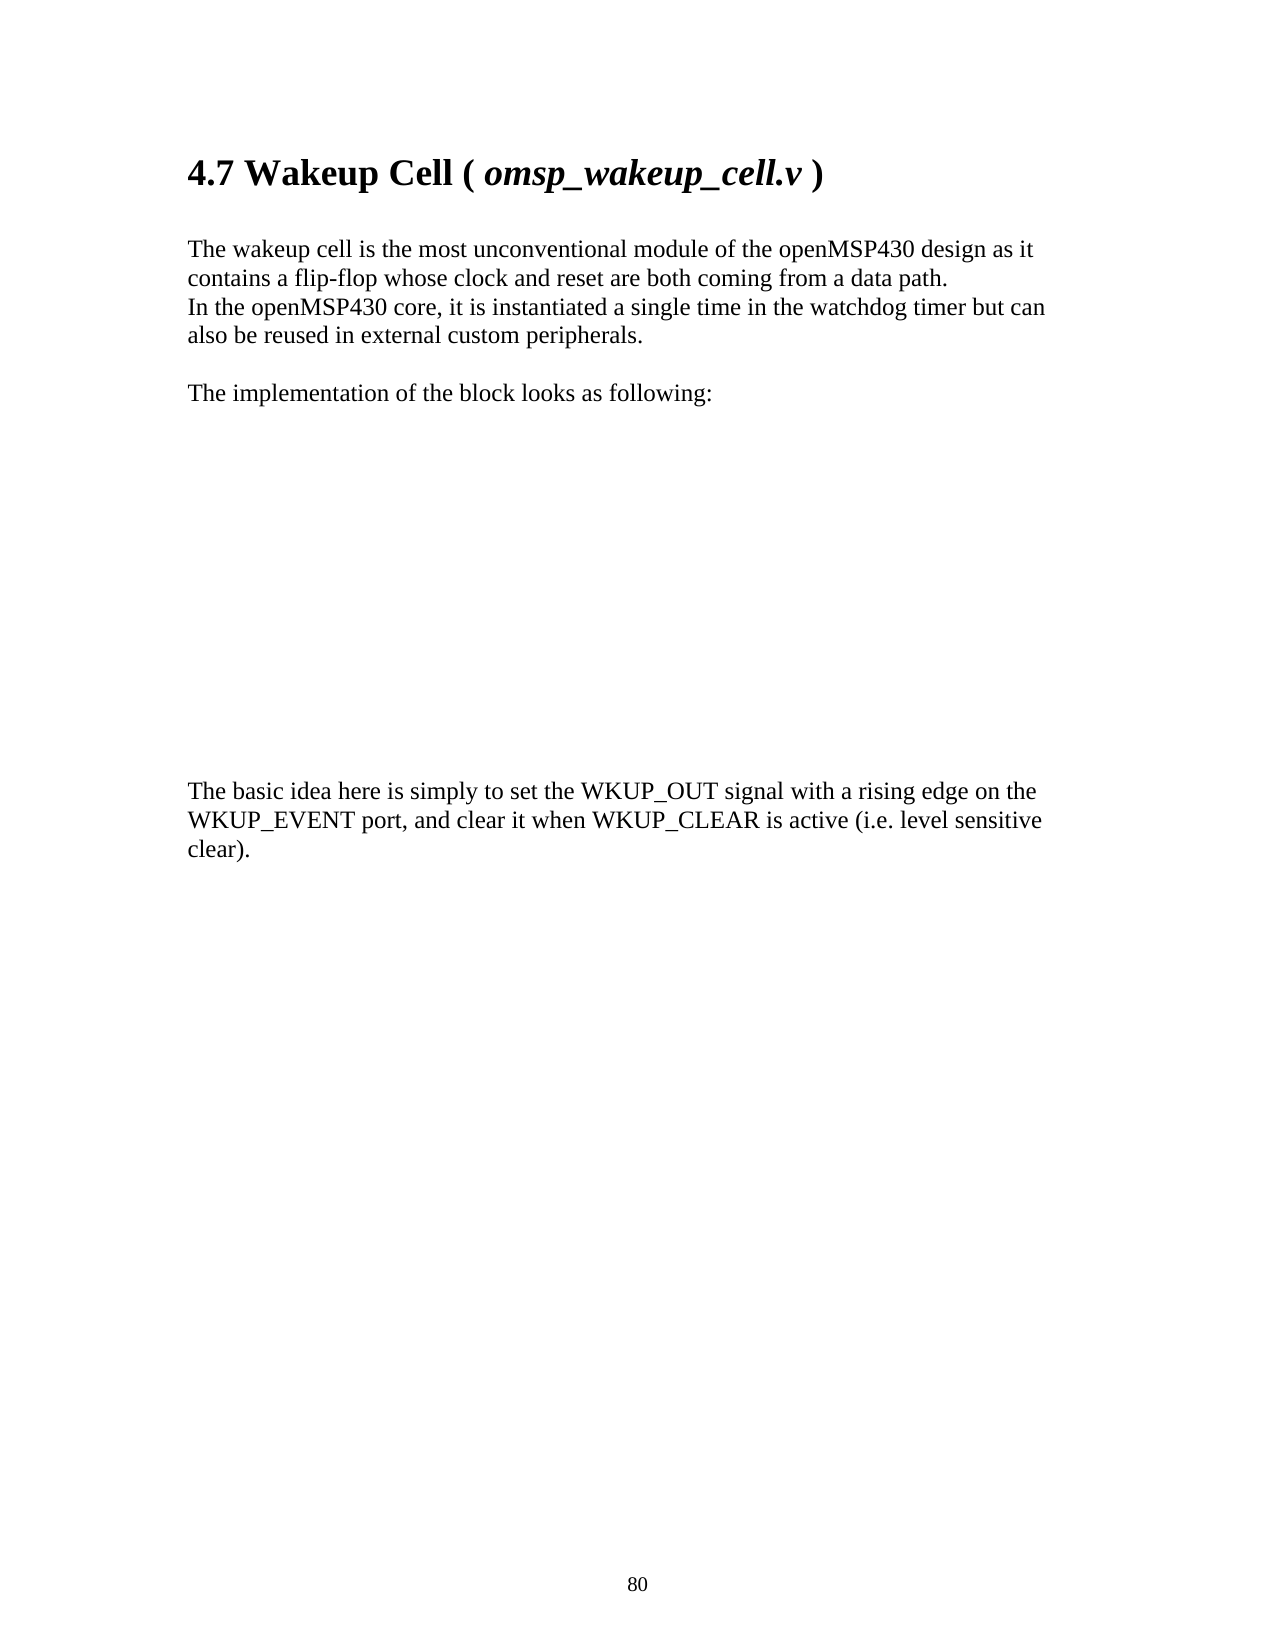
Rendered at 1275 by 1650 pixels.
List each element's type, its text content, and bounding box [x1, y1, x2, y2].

text The basic idea here is simply to set the WKUP_OUT signal with a rising edge on the WKUP_EVENT port, and clear it when WKUP_CLEAR is active (i.e. level sensitive clear). [187, 748, 1088, 920]
text The wakeup cell is the most unconventional module of the openMSP430 design as it contains a flip-flop whose clock and reset are both coming from a data path. In the openMSP430 core, it is instantiated a single time in the watchdog timer but can also be reused in external custom peripherals. The implementation of the block looks as following: [187, 234, 1088, 407]
text 4.7 Wakeup Cell ( omsp_wakeup_cell.v ) [187, 150, 1088, 193]
